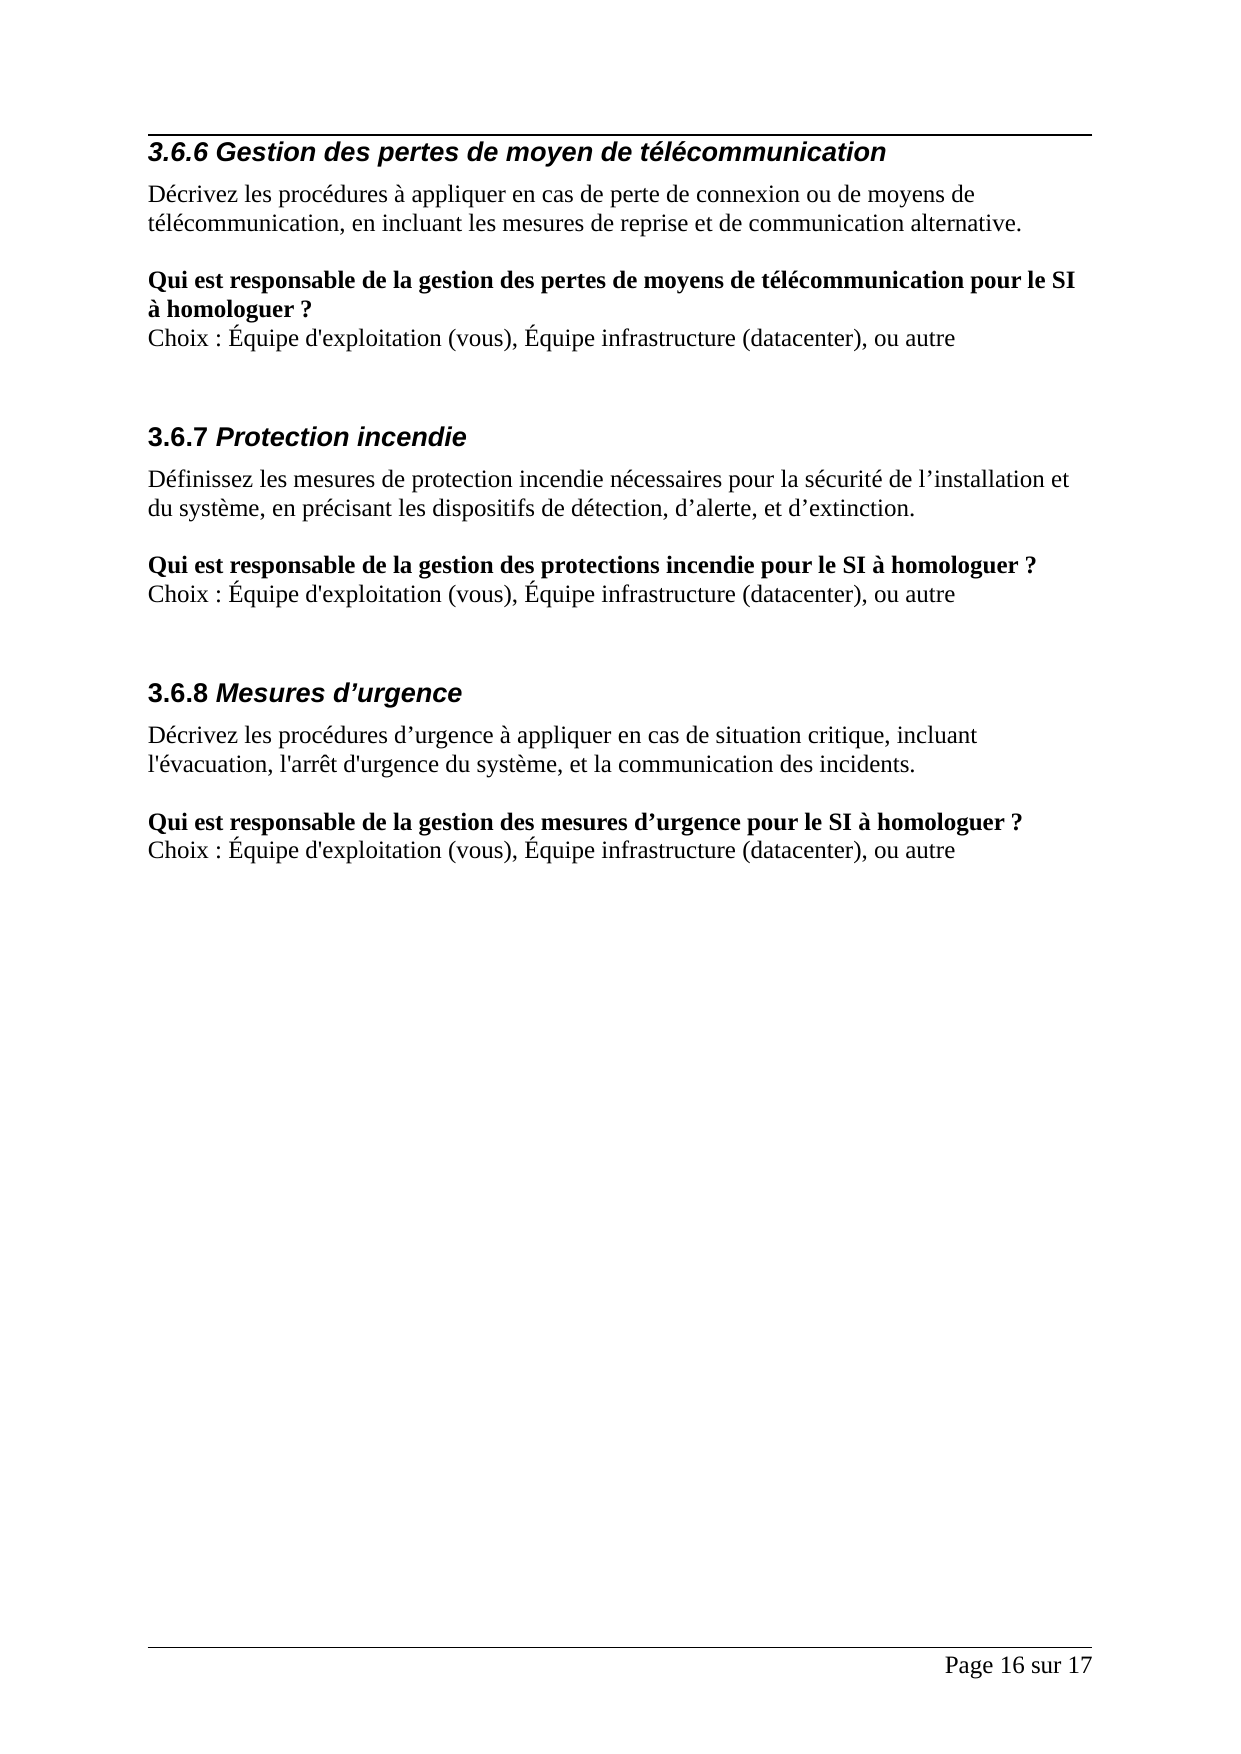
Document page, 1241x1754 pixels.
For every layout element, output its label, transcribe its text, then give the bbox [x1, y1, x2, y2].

text Qui est responsable de la gestion des protections incendie pour le SI à homologuer ? Choix : Équipe d'exploitation (vous), Équipe infrastructure (datacenter), ou autre [148, 551, 1092, 608]
subtitle 3.6.8 Mesures d’urgence [148, 677, 1092, 708]
subtitle 3.6.7 Protection incendie [148, 421, 1092, 452]
text Définissez les mesures de protection incendie nécessaires pour la sécurité de l’installation et du système, en précisant les dispositifs de détection, d’alerte, et d’extinction. [148, 464, 1092, 522]
subtitle 3.6.6 Gestion des pertes de moyen de télécommunication [148, 136, 1092, 167]
text Décrivez les procédures à appliquer en cas de perte de connexion ou de moyens de télécommunication, en incluant les mesures de reprise et de communication alternative. [148, 179, 1092, 237]
text Décrivez les procédures d’urgence à appliquer en cas de situation critique, incluant l'évacuation, l'arrêt d'urgence du système, et la communication des incidents. [148, 721, 1092, 778]
text Qui est responsable de la gestion des pertes de moyens de télécommunication pour le SI à homologuer ? Choix : Équipe d'exploitation (vous), Équipe infrastructure (datacenter), ou autre [148, 266, 1092, 352]
text Qui est responsable de la gestion des mesures d’urgence pour le SI à homologuer ? Choix : Équipe d'exploitation (vous), Équipe infrastructure (datacenter), ou autre [148, 807, 1092, 864]
